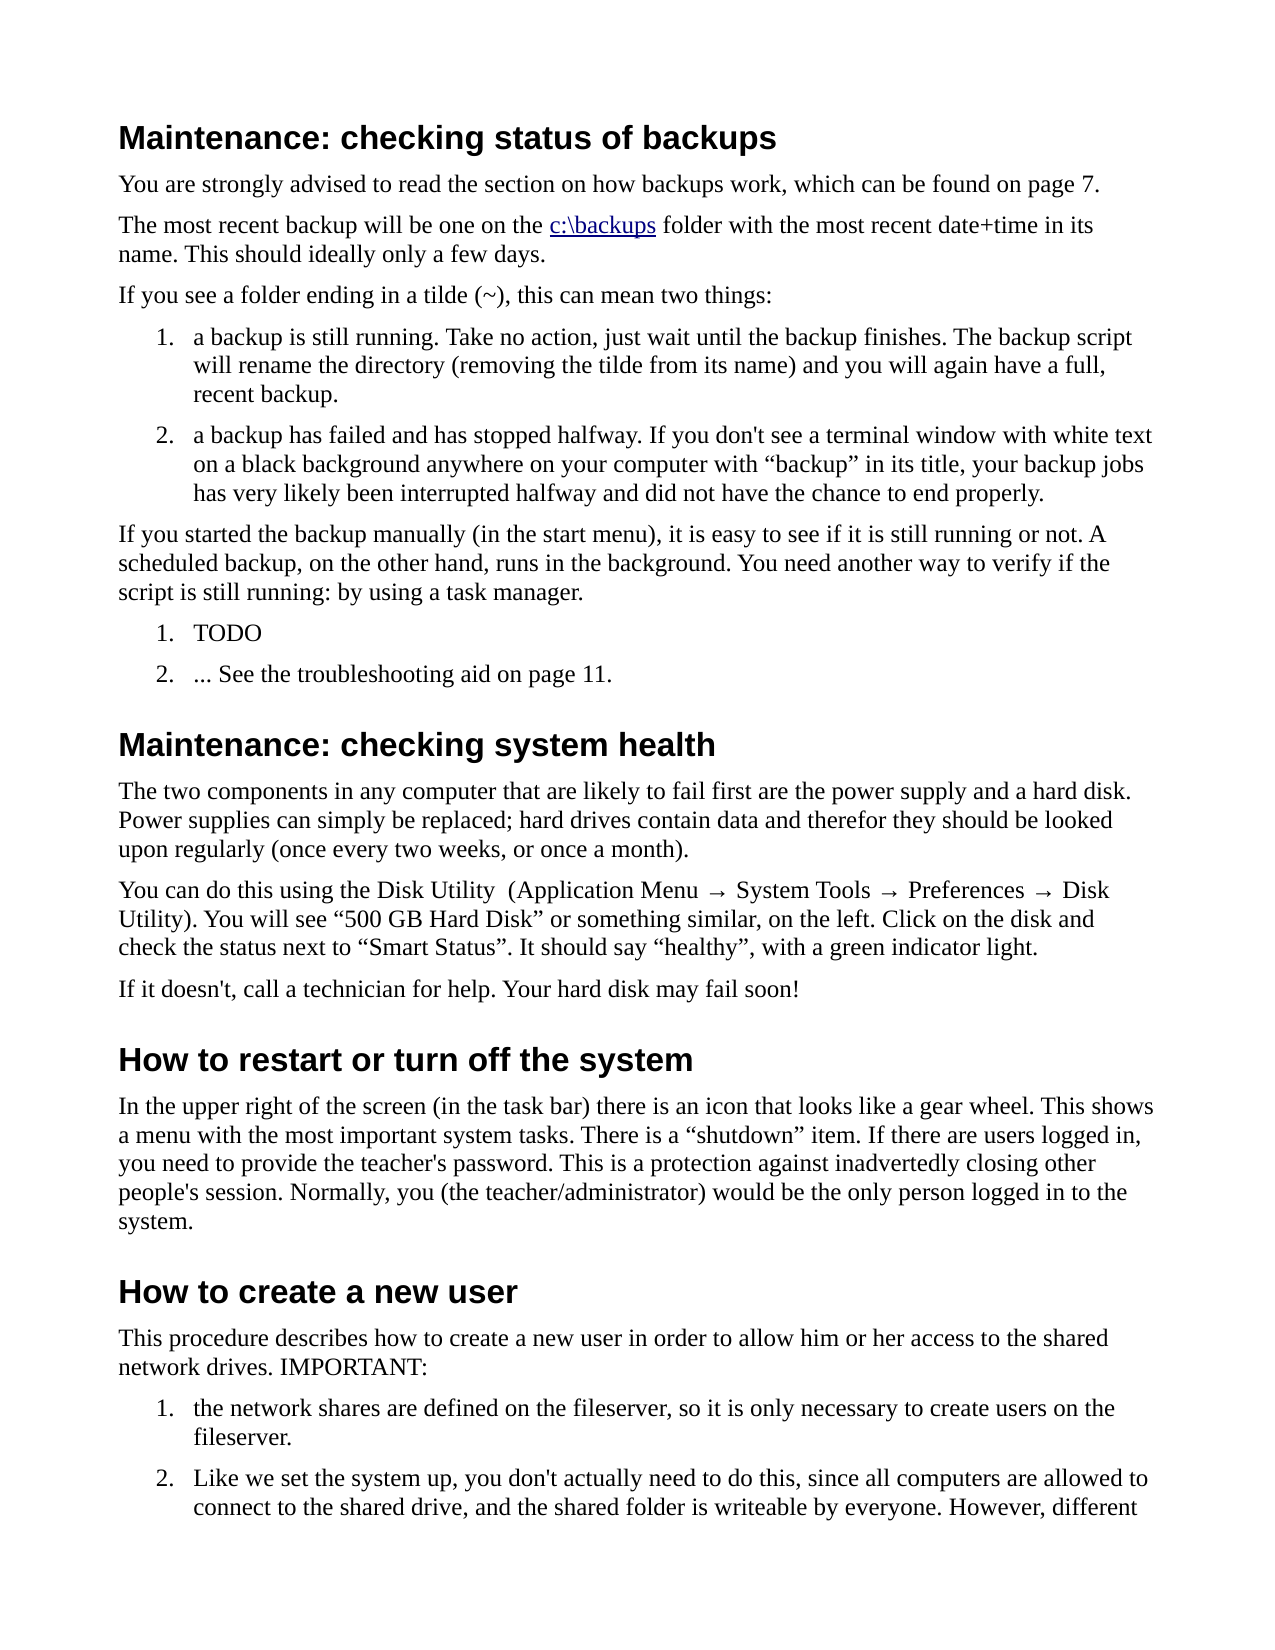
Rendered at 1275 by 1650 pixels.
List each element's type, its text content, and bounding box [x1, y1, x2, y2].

list the network shares are defined on the fileserver, so it is only necessary to create users on the fileserver. [156, 1393, 1157, 1451]
text You are strongly advised to read the section on how backups work, which can be found on page 7. [118, 169, 1157, 198]
text The most recent backup will be one on the c:\backups folder with the most recent date+time in its name. This should ideally only a few days. [118, 210, 1157, 268]
list a backup is still running. Take no action, just wait until the backup finishes. The backup script will rename the directory (removing the tilde from its name) and you will again have a full, recent backup. [156, 322, 1157, 408]
subtitle Maintenance: checking status of backups [118, 118, 1157, 157]
subtitle How to restart or turn off the system [118, 1040, 1157, 1078]
subtitle How to create a new user [118, 1272, 1157, 1311]
list ... See the troubleshooting aid on page 11. [156, 659, 1157, 688]
text If it doesn't, call a technician for help. Your hard disk may fail soon! [118, 974, 1157, 1002]
text The two components in any computer that are likely to fail first are the power supply and a hard disk. Power supplies can simply be replaced; hard drives contain data and therefor they should be looked upon regularly (once every two weeks, or once a month). [118, 776, 1157, 862]
text This procedure describes how to create a new user in order to allow him or her access to the shared network drives. IMPORTANT: [118, 1323, 1157, 1381]
text You can do this using the Disk Utility (Application Menu → System Tools → Preferences → Disk Utility). You will see “500 GB Hard Disk” or something similar, on the left. Click on the disk and check the status next to “Smart Status”. It should say “healthy”, with a green indicator light. [118, 875, 1157, 961]
text If you started the backup manually (in the start menu), it is easy to see if it is still running or not. A scheduled backup, on the other hand, runs in the background. You need another way to verify if the script is still running: by using a task manager. [118, 519, 1157, 605]
list Like we set the system up, you don't actually need to do this, since all computers are allowed to connect to the shared drive, and the shared folder is writeable by everyone. However, different [156, 1463, 1157, 1521]
text If you see a folder ending in a tilde (~), this can mean two things: [118, 280, 1157, 309]
subtitle Maintenance: checking system health [118, 725, 1157, 764]
text In the upper right of the screen (in the task bar) there is an icon that looks like a gear wheel. This shows a menu with the most important system tasks. There is a “shutdown” item. If there are users logged in, you need to provide the teacher's password. This is a protection against inadvertedly closing other people's session. Normally, you (the teacher/administrator) would be the only person logged in to the system. [118, 1091, 1157, 1235]
list TODO [156, 618, 1157, 647]
list a backup has failed and has stopped halfway. If you don't see a terminal window with white text on a black background anywhere on your computer with “backup” in its title, your backup jobs has very likely been interrupted halfway and did not have the chance to end properly. [156, 420, 1157, 507]
